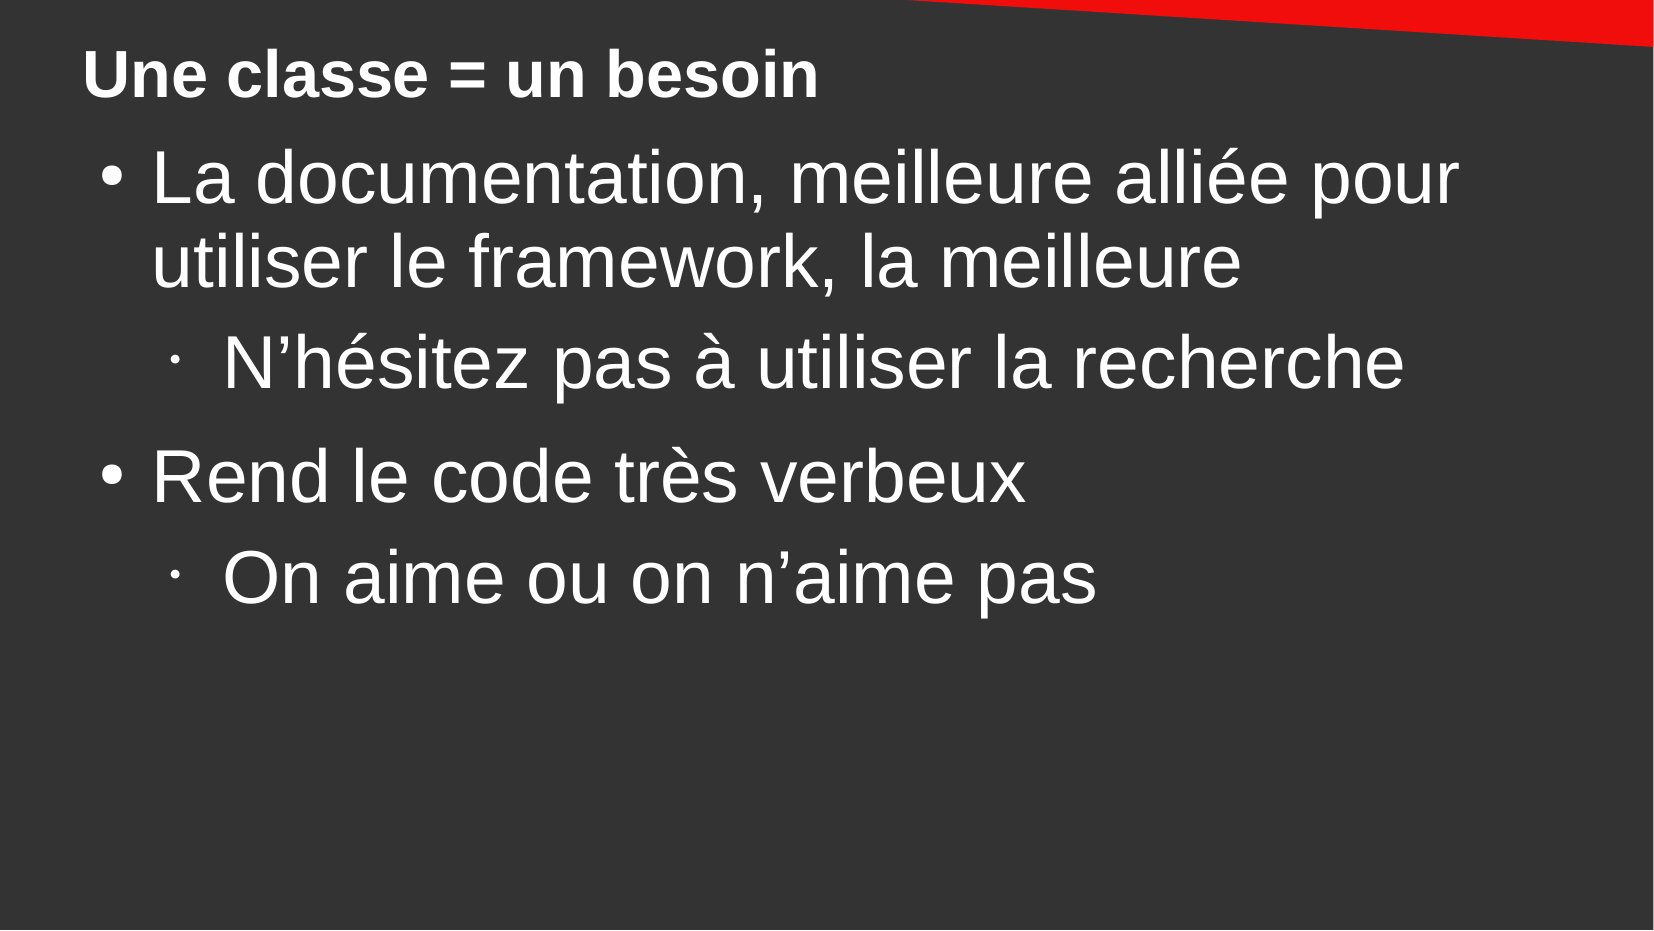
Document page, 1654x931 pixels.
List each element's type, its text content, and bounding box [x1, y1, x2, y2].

title Une classe = un besoin [82, 37, 1571, 114]
text_box [906, 0, 1654, 47]
list La documentation, meilleure alliée pour utiliser le framework, la meilleure N’hésitez pas à utiliser la recherche Rend le code très verbeux On aime ou on n’aime pas [80, 135, 1620, 733]
